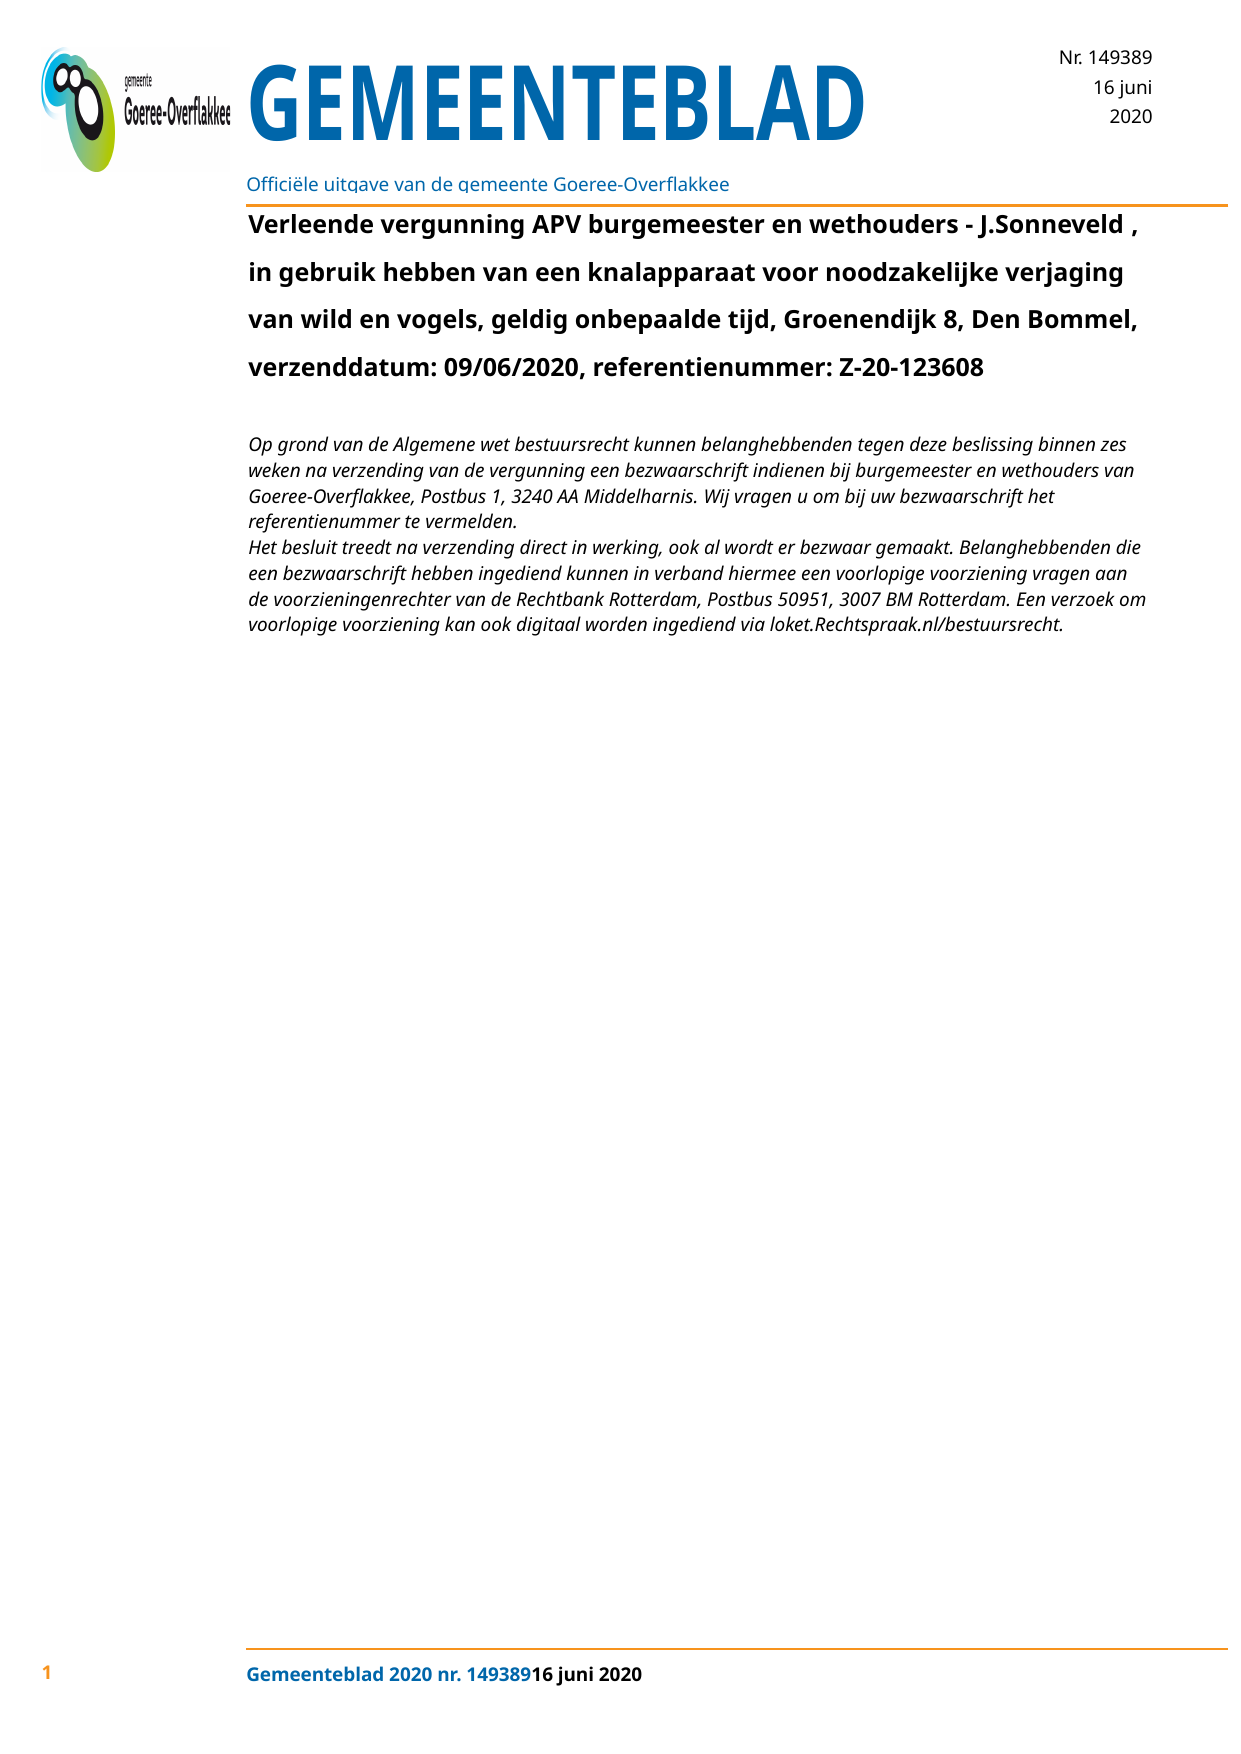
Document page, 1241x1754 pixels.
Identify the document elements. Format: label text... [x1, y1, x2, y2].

text Het besluit treedt na verzending direct in werking, ook al wordt er bezwaar gemaakt. Belanghebbenden die een bezwaarschrift hebben ingediend kunnen in verband hiermee een voorlopige voorziening vragen aan de voorzieningenrechter van de Rechtbank Rotterdam, Postbus 50951, 3007 BM Rotterdam. Een verzoek om voorlopige voorziening kan ook digitaal worden ingediend via loket.Rechtspraak.nl/bestuursrecht. [248, 534, 1152, 637]
text Op grond van de Algemene wet bestuursrecht kunnen belanghebbenden tegen deze beslissing binnen zes weken na verzending van de vergunning een bezwaarschrift indienen bij burgemeester en wethouders van Goeree-Overflakkee, Postbus 1, 3240 AA Middelharnis. Wij vragen u om bij uw bezwaarschrift het referentienummer te vermelden. [248, 431, 1152, 534]
picture [41, 47, 231, 172]
text Verleende vergunning APV burgemeester en wethouders - J.Sonneveld , in gebruik hebben van een knalapparaat voor noodzakelijke verjaging van wild en vogels, geldig onbepaalde tijd, Groenendijk 8, Den Bommel, verzenddatum: 09/06/2020, referentienummer: Z-20-123608 [248, 207, 1152, 384]
